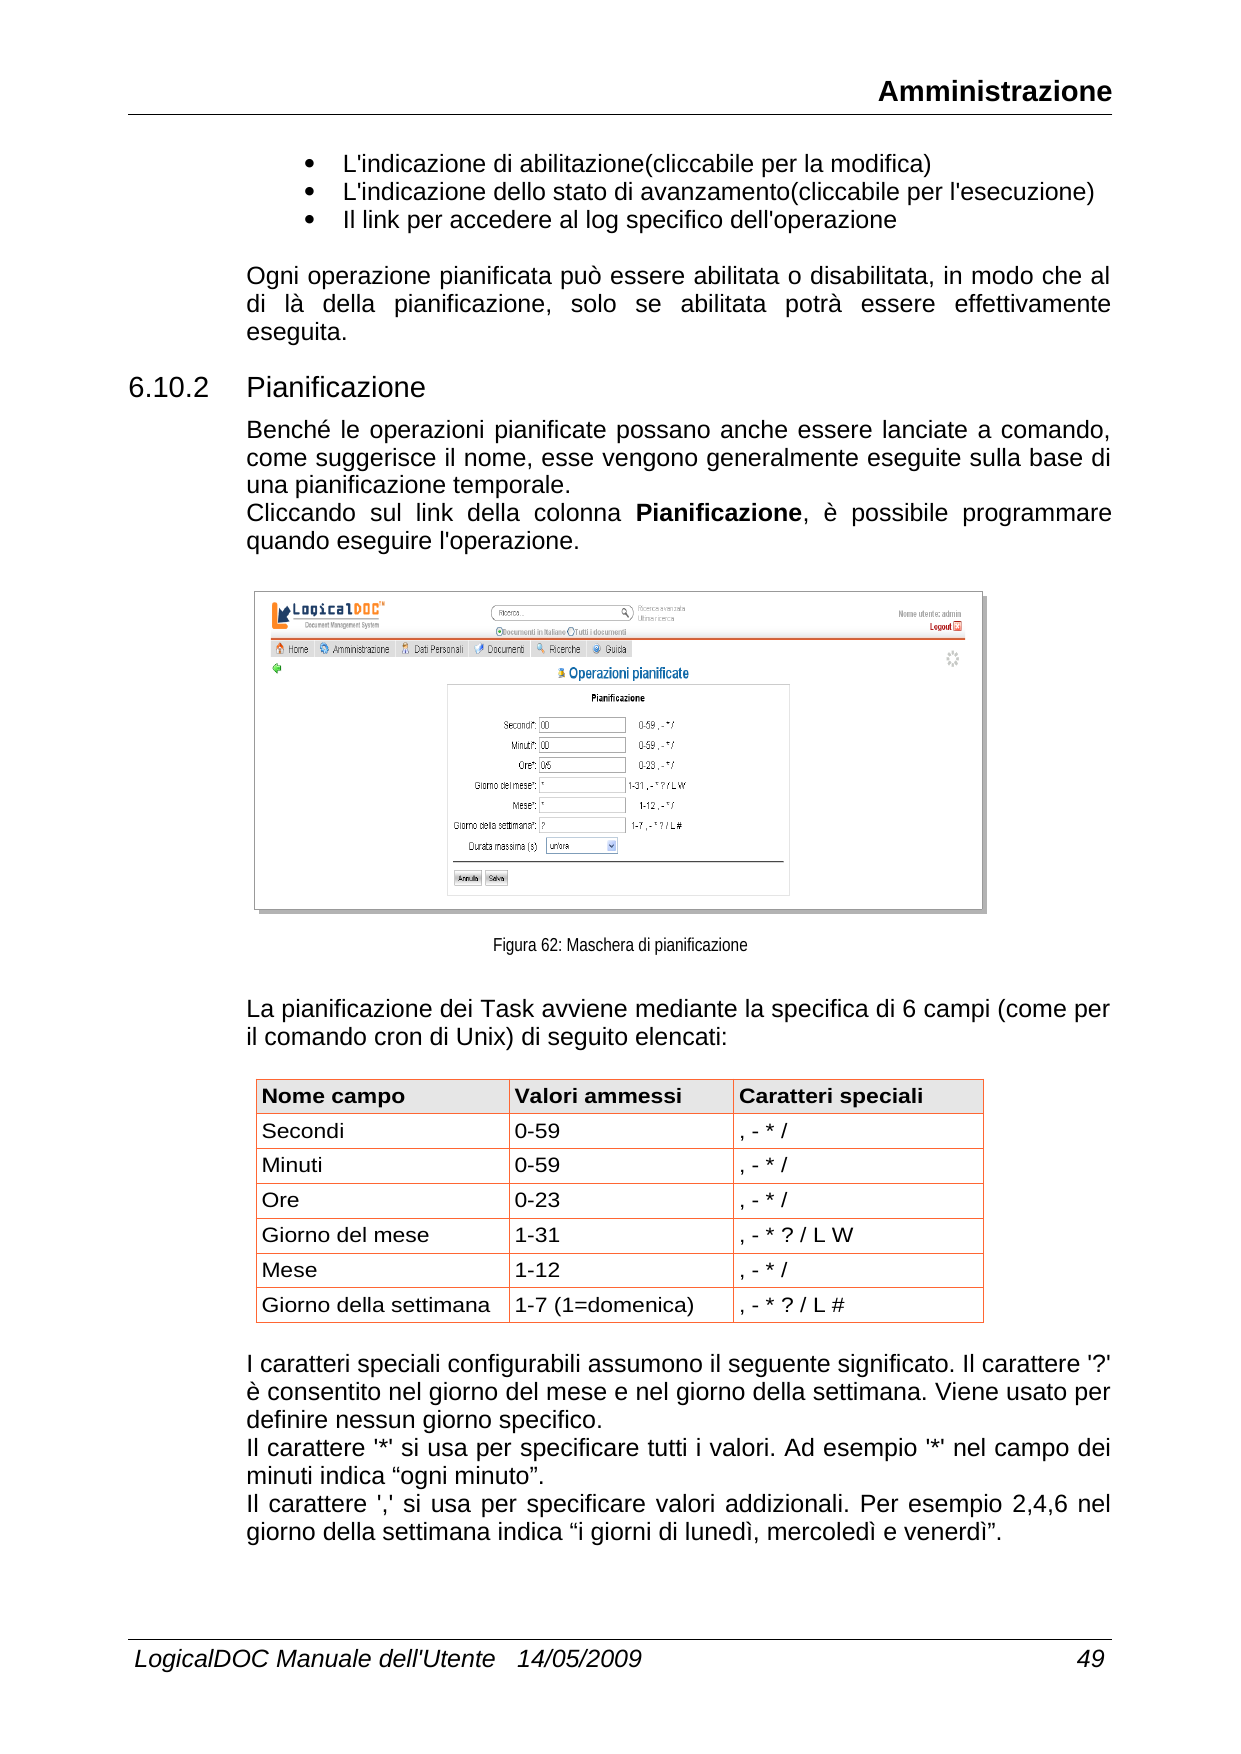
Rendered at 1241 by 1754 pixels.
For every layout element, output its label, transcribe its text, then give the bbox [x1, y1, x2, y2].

table_cell , - * / [734, 1114, 983, 1148]
text Il carattere ',' si usa per specificare valori addizionali. Per esempio 2,4,6 nel giorno della settimana indica “i giorni di lunedì, mercoledì e venerdì”. [246, 1490, 1112, 1546]
table_header Valori ammessi [510, 1080, 733, 1113]
table_cell 0-23 [510, 1184, 733, 1218]
table_header Caratteri speciali [734, 1080, 983, 1113]
text Cliccando sul link della colonna Pianificazione, è possibile programmare quando eseguire l'operazione. [246, 499, 1112, 555]
text Ogni operazione pianificata può essere abilitata o disabilitata, in modo che al di là della pianificazione, solo se abilitata potrà essere effettivamente eseguita. [246, 262, 1112, 346]
list L'indicazione di abilitazione(cliccabile per la modifica) [305, 150, 1112, 178]
table_cell , - * / [734, 1254, 983, 1287]
text Figura 62: Maschera di pianificazione [246, 933, 995, 956]
table_cell 0-59 [510, 1114, 733, 1148]
table_cell Mese [257, 1254, 509, 1287]
table_cell , - * / [734, 1184, 983, 1218]
table_cell 0-59 [510, 1149, 733, 1183]
text I caratteri speciali configurabili assumono il seguente significato. Il carattere '?' è consentito nel giorno del mese e nel giorno della settimana. Viene usato per definire nessun giorno specifico. [246, 1350, 1112, 1434]
table_cell , - * ? / L # [734, 1288, 983, 1322]
table_cell 1-7 (1=domenica) [510, 1288, 733, 1322]
table_cell Giorno del mese [257, 1219, 509, 1252]
picture [270, 600, 966, 901]
table_header Nome campo [257, 1080, 509, 1113]
table_cell Secondi [257, 1114, 509, 1148]
table_cell , - * / [734, 1149, 983, 1183]
table_cell Minuti [257, 1149, 509, 1183]
table_cell Ore [257, 1184, 509, 1218]
text Il carattere '*' si usa per specificare tutti i valori. Ad esempio '*' nel campo dei minuti indica “ogni minuto”. [246, 1434, 1112, 1490]
text Benché le operazioni pianificate possano anche essere lanciate a comando, come suggerisce il nome, esse vengono generalmente eseguite sulla base di una pianificazione temporale. [246, 416, 1112, 499]
table_cell 1-31 [510, 1219, 733, 1252]
subtitle Pianificazione [128, 371, 1112, 403]
table_cell 1-12 [510, 1254, 733, 1287]
list Il link per accedere al log specifico dell'operazione [305, 206, 1112, 234]
list L'indicazione dello stato di avanzamento(cliccabile per l'esecuzione) [305, 178, 1112, 206]
text La pianificazione dei Task avviene mediante la specifica di 6 campi (come per il comando cron di Unix) di seguito elencati: [246, 995, 1112, 1051]
table_cell , - * ? / L W [734, 1219, 983, 1252]
table_cell Giorno della settimana [257, 1288, 509, 1322]
